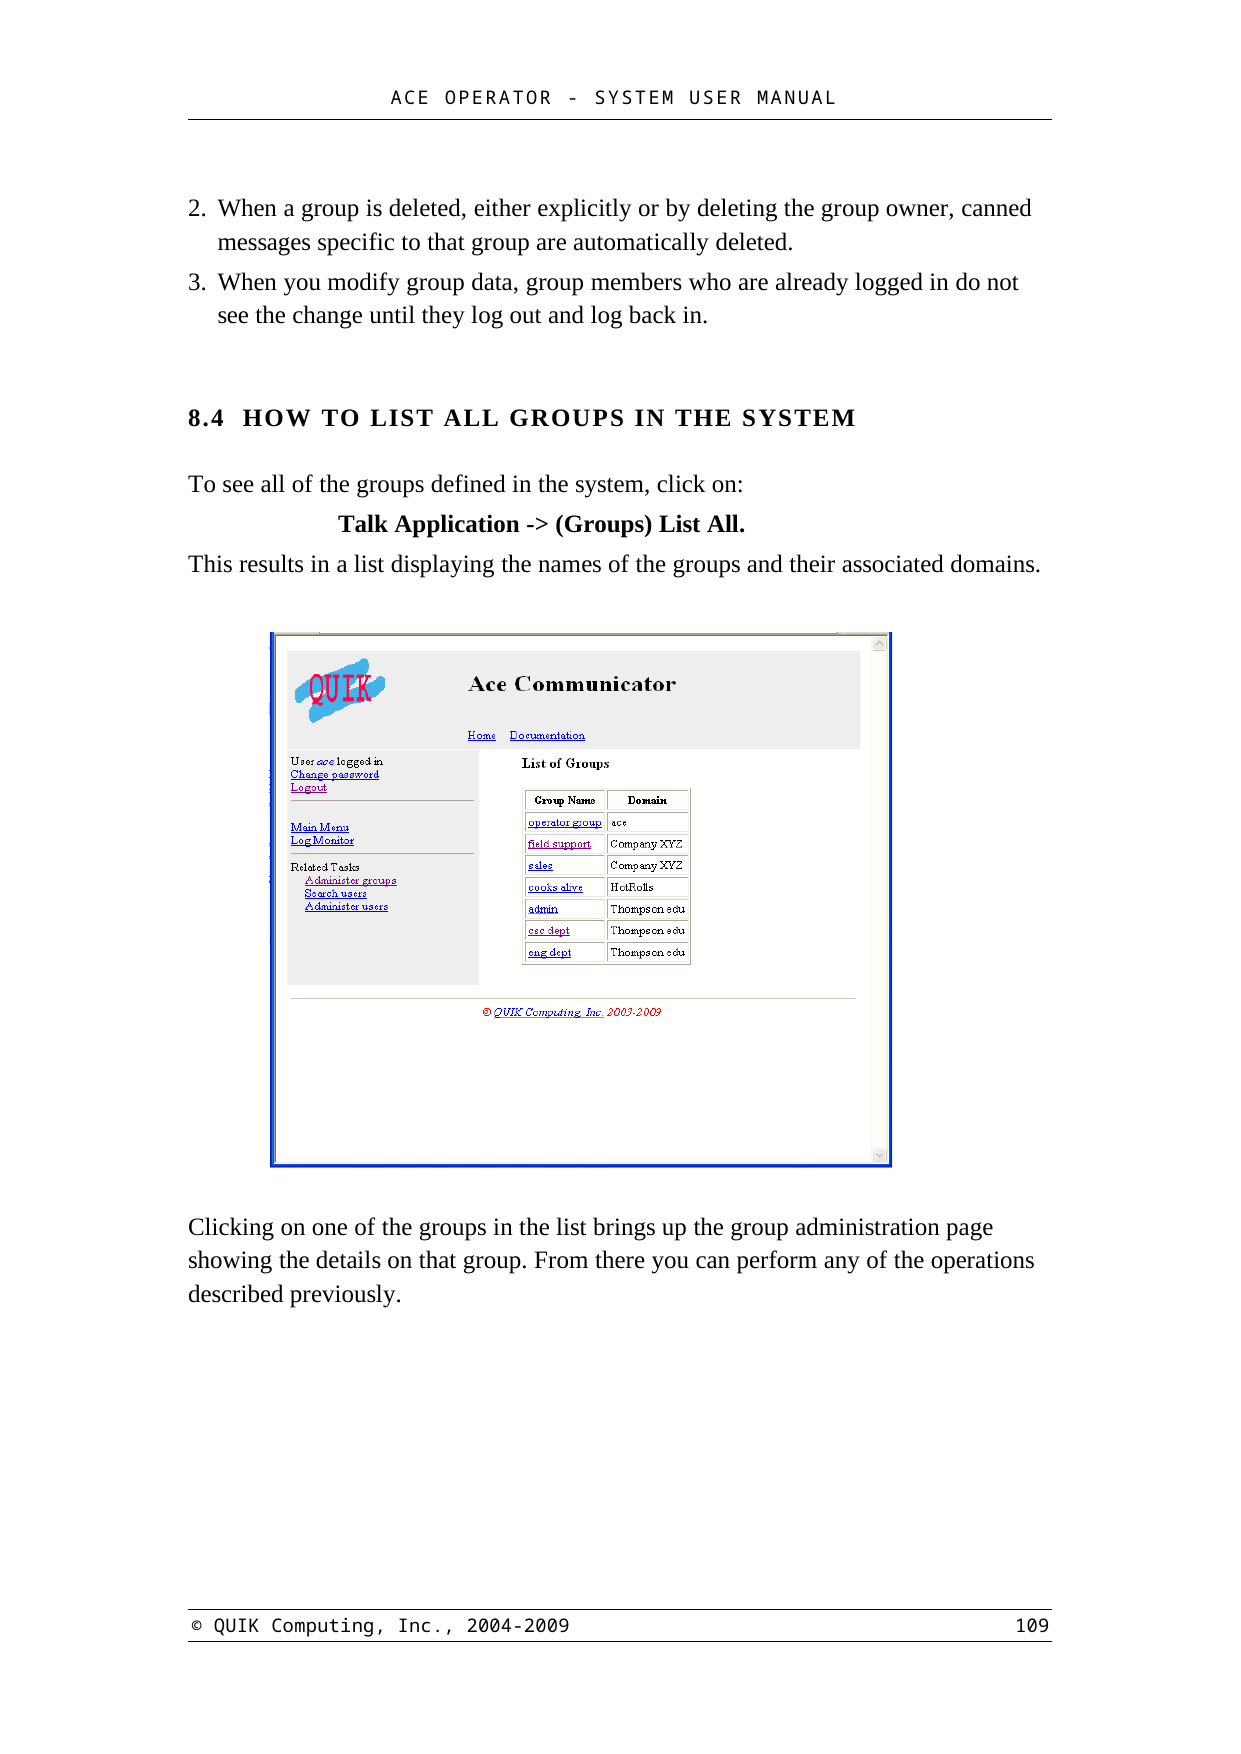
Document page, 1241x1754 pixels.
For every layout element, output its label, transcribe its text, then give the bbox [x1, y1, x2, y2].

text Talk Application -> (Groups) List All. [188, 510, 1052, 538]
text To see all of the groups defined in the system, click on: [188, 469, 1052, 498]
picture [269, 632, 893, 1168]
text Clicking on one of the groups in the list brings up the group administration page showing the details on that group. From there you can perform any of the operations described previously. [188, 591, 1052, 1308]
list When you modify group data, group members who are already logged in do not see the change until they log out and log back in. [188, 268, 1052, 329]
text This results in a list displaying the names of the groups and their associated domains. [188, 550, 1052, 578]
subtitle How To List All Groups in the System [188, 404, 1052, 432]
list When a group is deleted, either explicitly or by deleting the group owner, canned messages specific to that group are automatically deleted. [188, 194, 1052, 255]
